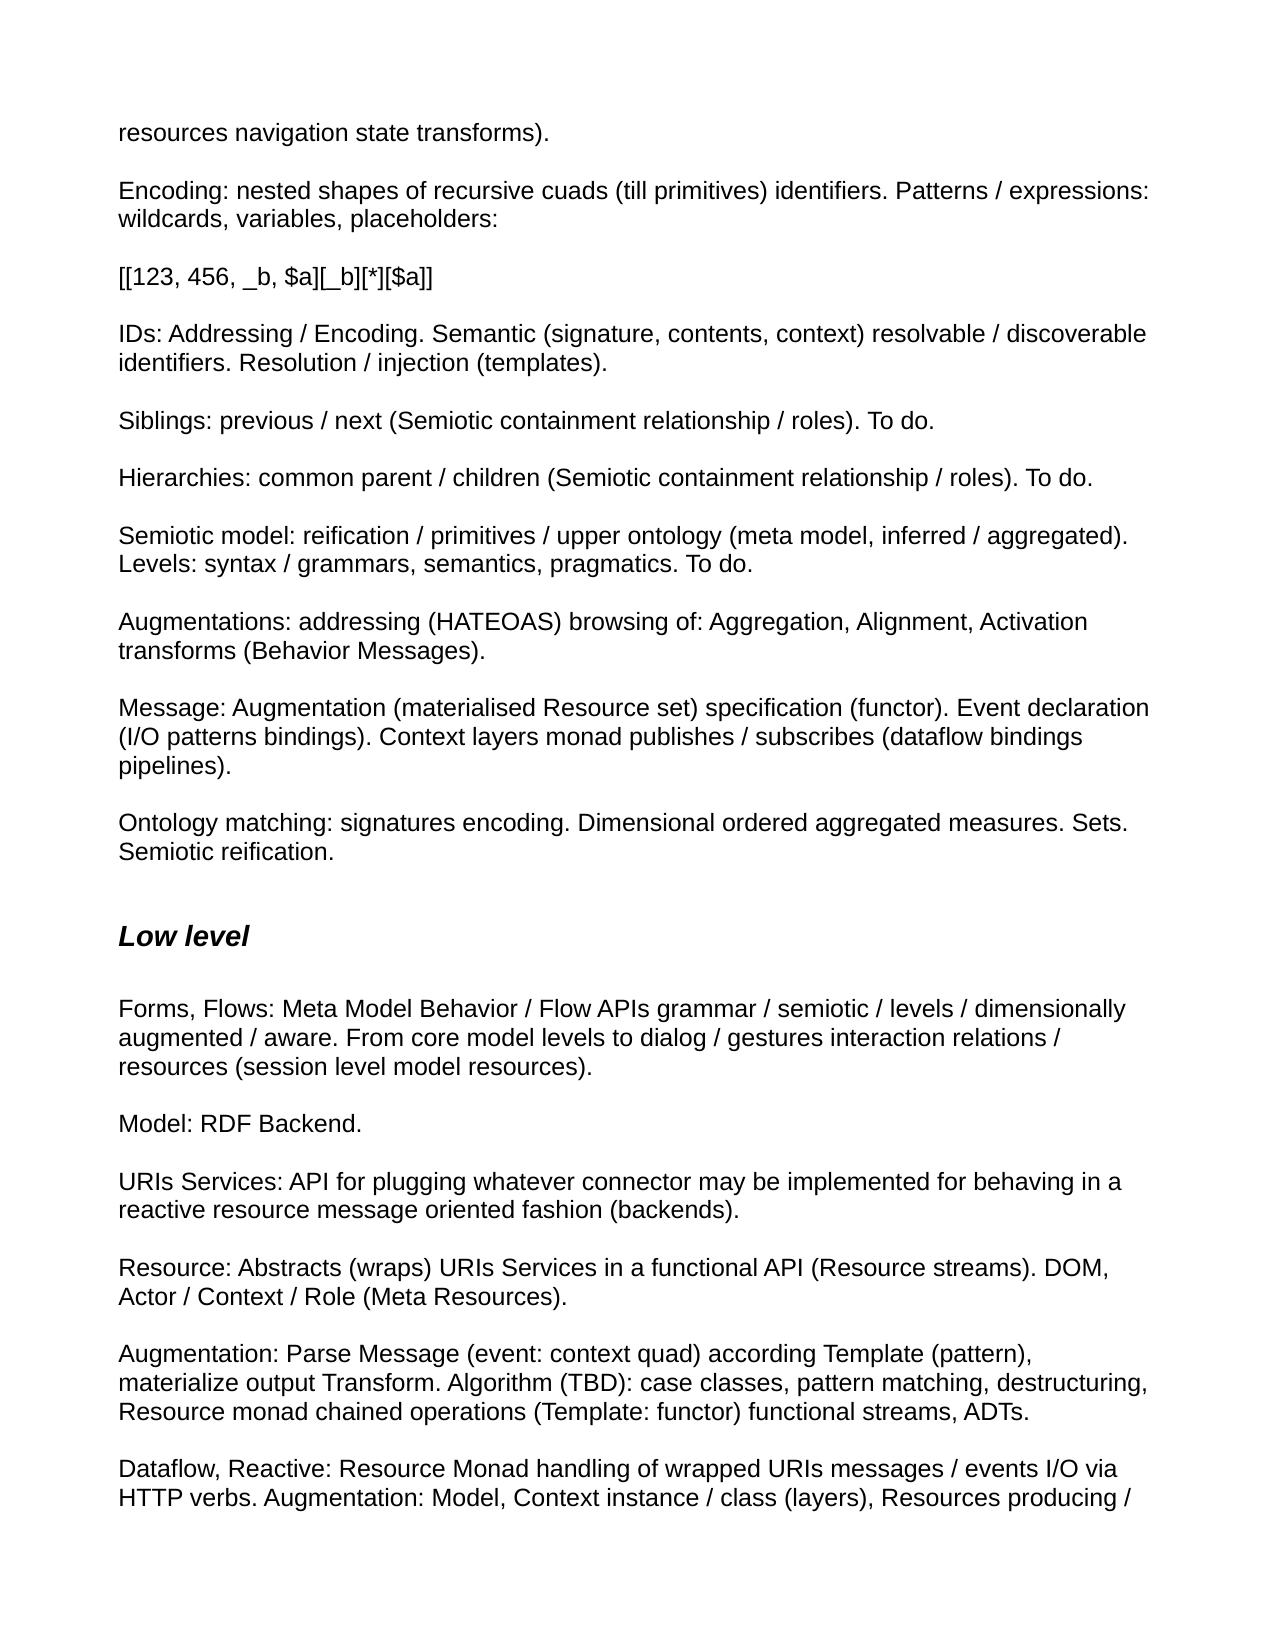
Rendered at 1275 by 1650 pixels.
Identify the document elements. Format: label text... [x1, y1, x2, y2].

text URIs Services: API for plugging whatever connector may be implemented for behaving in a reactive resource message oriented fashion (backends). [118, 1167, 1157, 1224]
text Encoding: nested shapes of recursive cuads (till primitives) identifiers. Patterns / expressions: wildcards, variables, placeholders: [118, 176, 1157, 233]
text resources navigation state transforms). [118, 118, 1157, 147]
text Hierarchies: common parent / children (Semiotic containment relationship / roles). To do. [118, 463, 1157, 492]
text Dataflow, Reactive: Resource Monad handling of wrapped URIs messages / events I/O via HTTP verbs. Augmentation: Model, Context instance / class (layers), Resources producing / [118, 1454, 1157, 1512]
text Ontology matching: signatures encoding. Dimensional ordered aggregated measures. Sets. Semiotic reification. [118, 808, 1157, 866]
text Semiotic model: reification / primitives / upper ontology (meta model, inferred / aggregated). Levels: syntax / grammars, semantics, pragmatics. To do. [118, 521, 1157, 578]
text IDs: Addressing / Encoding. Semantic (signature, contents, context) resolvable / discoverable identifiers. Resolution / injection (templates). [118, 319, 1157, 377]
subtitle Low level [118, 919, 1157, 953]
text Forms, Flows: Meta Model Behavior / Flow APIs grammar / semiotic / levels / dimensionally augmented / aware. From core model levels to dialog / gestures interaction relations / resources (session level model resources). [118, 994, 1157, 1080]
text Augmentations: addressing (HATEOAS) browsing of: Aggregation, Alignment, Activation transforms (Behavior Messages). [118, 607, 1157, 664]
text [[123, 456, _b, $a][_b][*][$a]] [118, 262, 1157, 291]
text Augmentation: Parse Message (event: context quad) according Template (pattern), materialize output Transform. Algorithm (TBD): case classes, pattern matching, destructuring, Resource monad chained operations (Template: functor) functional streams, ADTs. [118, 1339, 1157, 1425]
text Resource: Abstracts (wraps) URIs Services in a functional API (Resource streams). DOM, Actor / Context / Role (Meta Resources). [118, 1253, 1157, 1310]
text Message: Augmentation (materialised Resource set) specification (functor). Event declaration (I/O patterns bindings). Context layers monad publishes / subscribes (dataflow bindings pipelines). [118, 693, 1157, 779]
text Siblings: previous / next (Semiotic containment relationship / roles). To do. [118, 406, 1157, 434]
text Model: RDF Backend. [118, 1109, 1157, 1138]
